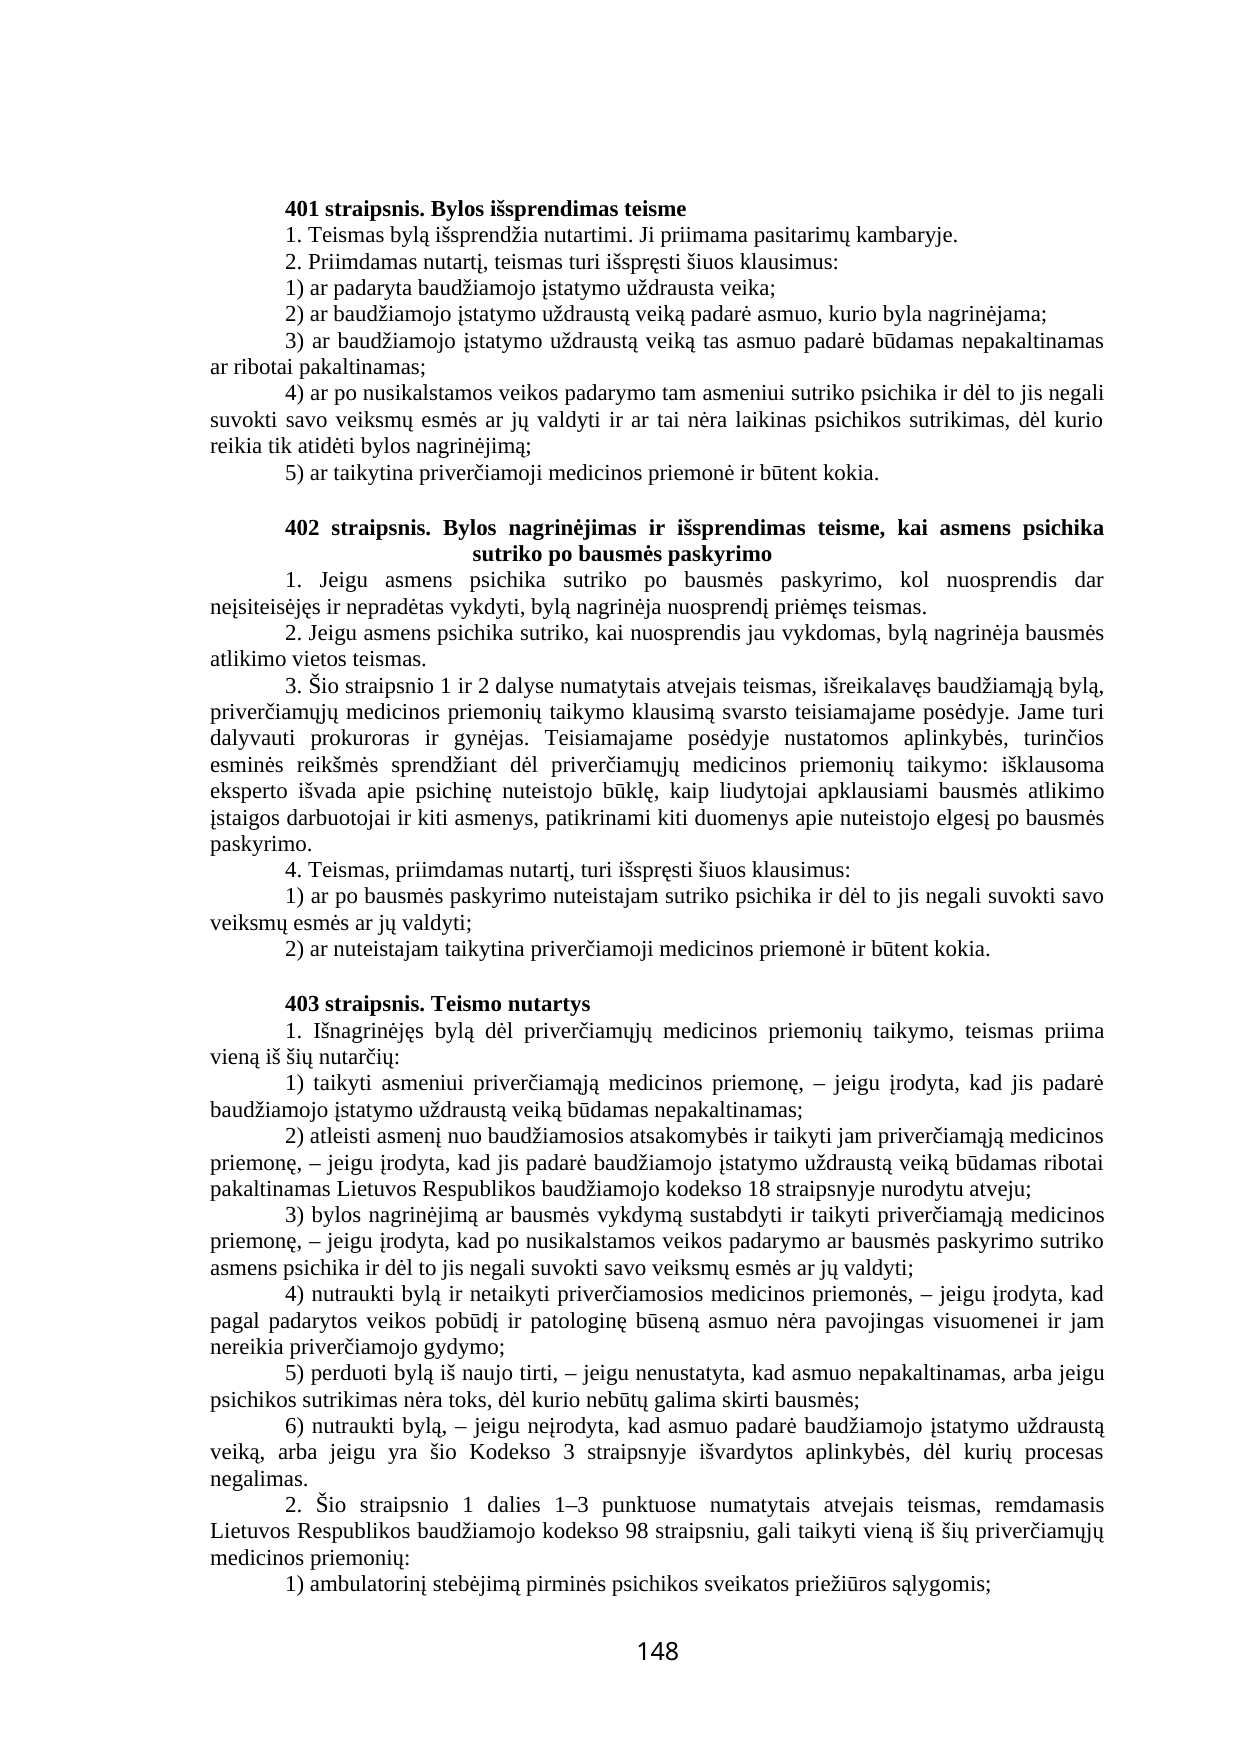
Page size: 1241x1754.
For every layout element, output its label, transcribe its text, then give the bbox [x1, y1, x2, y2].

text 1. Išnagrinėjęs bylą dėl priverčiamųjų medicinos priemonių taikymo, teismas priima vieną iš šių nutarčių: [210, 1017, 1106, 1069]
text 4) ar po nusikalstamos veikos padarymo tam asmeniui sutriko psichika ir dėl to jis negali suvokti savo veiksmų esmės ar jų valdyti ir ar tai nėra laikinas psichikos sutrikimas, dėl kurio reikia tik atidėti bylos nagrinėjimą; [210, 379, 1106, 458]
text 5) ar taikytina priverčiamoji medicinos priemonė ir būtent kokia. [210, 458, 1106, 485]
text 2) atleisti asmenį nuo baudžiamosios atsakomybės ir taikyti jam priverčiamąją medicinos priemonę, – jeigu įrodyta, kad jis padarė baudžiamojo įstatymo uždraustą veiką būdamas ribotai pakaltinamas Lietuvos Respublikos baudžiamojo kodekso 18 straipsnyje nurodytu atveju; [210, 1122, 1106, 1201]
text 402 straipsnis. Bylos nagrinėjimas ir išsprendimas teisme, kai asmens psichika sutriko po bausmės paskyrimo [285, 514, 1106, 566]
text 6) nutraukti bylą, – jeigu neįrodyta, kad asmuo padarė baudžiamojo įstatymo uždraustą veiką, arba jeigu yra šio Kodekso 3 straipsnyje išvardytos aplinkybės, dėl kurių procesas negalimas. [210, 1412, 1106, 1491]
text 1) ar padaryta baudžiamojo įstatymo uždrausta veika; [210, 274, 1106, 300]
text 2) ar nuteistajam taikytina priverčiamoji medicinos priemonė ir būtent kokia. [210, 935, 1106, 962]
text 2) ar baudžiamojo įstatymo uždraustą veiką padarė asmuo, kurio byla nagrinėjama; [210, 300, 1106, 327]
text 5) perduoti bylą iš naujo tirti, – jeigu nenustatyta, kad asmuo nepakaltinamas, arba jeigu psichikos sutrikimas nėra toks, dėl kurio nebūtų galima skirti bausmės; [210, 1359, 1106, 1412]
text 401 straipsnis. Bylos išsprendimas teisme [210, 195, 1106, 221]
text 2. Priimdamas nutartį, teismas turi išspręsti šiuos klausimus: [210, 248, 1106, 274]
text 1. Teismas bylą išsprendžia nutartimi. Ji priimama pasitarimų kambaryje. [210, 221, 1106, 248]
text 3) ar baudžiamojo įstatymo uždraustą veiką tas asmuo padarė būdamas nepakaltinamas ar ribotai pakaltinamas; [210, 327, 1106, 379]
text 3) bylos nagrinėjimą ar bausmės vykdymą sustabdyti ir taikyti priverčiamąją medicinos priemonę, – jeigu įrodyta, kad po nusikalstamos veikos padarymo ar bausmės paskyrimo sutriko asmens psichika ir dėl to jis negali suvokti savo veiksmų esmės ar jų valdyti; [210, 1201, 1106, 1280]
text 1. Jeigu asmens psichika sutriko po bausmės paskyrimo, kol nuosprendis dar neįsiteisėjęs ir nepradėtas vykdyti, bylą nagrinėja nuosprendį priėmęs teismas. [210, 566, 1106, 619]
text 1) ar po bausmės paskyrimo nuteistajam sutriko psichika ir dėl to jis negali suvokti savo veiksmų esmės ar jų valdyti; [210, 883, 1106, 935]
text 1) taikyti asmeniui priverčiamąją medicinos priemonę, – jeigu įrodyta, kad jis padarė baudžiamojo įstatymo uždraustą veiką būdamas nepakaltinamas; [210, 1069, 1106, 1122]
text 403 straipsnis. Teismo nutartys [210, 990, 1106, 1017]
text 4. Teismas, priimdamas nutartį, turi išspręsti šiuos klausimus: [210, 856, 1106, 883]
text 3. Šio straipsnio 1 ir 2 dalyse numatytais atvejais teismas, išreikalavęs baudžiamąją bylą, priverčiamųjų medicinos priemonių taikymo klausimą svarsto teisiamajame posėdyje. Jame turi dalyvauti prokuroras ir gynėjas. Teisiamajame posėdyje nustatomos aplinkybės, turinčios esminės reikšmės sprendžiant dėl priverčiamųjų medicinos priemonių taikymo: išklausoma eksperto išvada apie psichinę nuteistojo būklę, kaip liudytojai apklausiami bausmės atlikimo įstaigos darbuotojai ir kiti asmenys, patikrinami kiti duomenys apie nuteistojo elgesį po bausmės paskyrimo. [210, 672, 1106, 856]
text 1) ambulatorinį stebėjimą pirminės psichikos sveikatos priežiūros sąlygomis; [210, 1570, 1106, 1597]
text 4) nutraukti bylą ir netaikyti priverčiamosios medicinos priemonės, – jeigu įrodyta, kad pagal padarytos veikos pobūdį ir patologinę būseną asmuo nėra pavojingas visuomenei ir jam nereikia priverčiamojo gydymo; [210, 1280, 1106, 1359]
text 2. Jeigu asmens psichika sutriko, kai nuosprendis jau vykdomas, bylą nagrinėja bausmės atlikimo vietos teismas. [210, 619, 1106, 672]
text 2. Šio straipsnio 1 dalies 1–3 punktuose numatytais atvejais teismas, remdamasis Lietuvos Respublikos baudžiamojo kodekso 98 straipsniu, gali taikyti vieną iš šių priverčiamųjų medicinos priemonių: [210, 1491, 1106, 1570]
